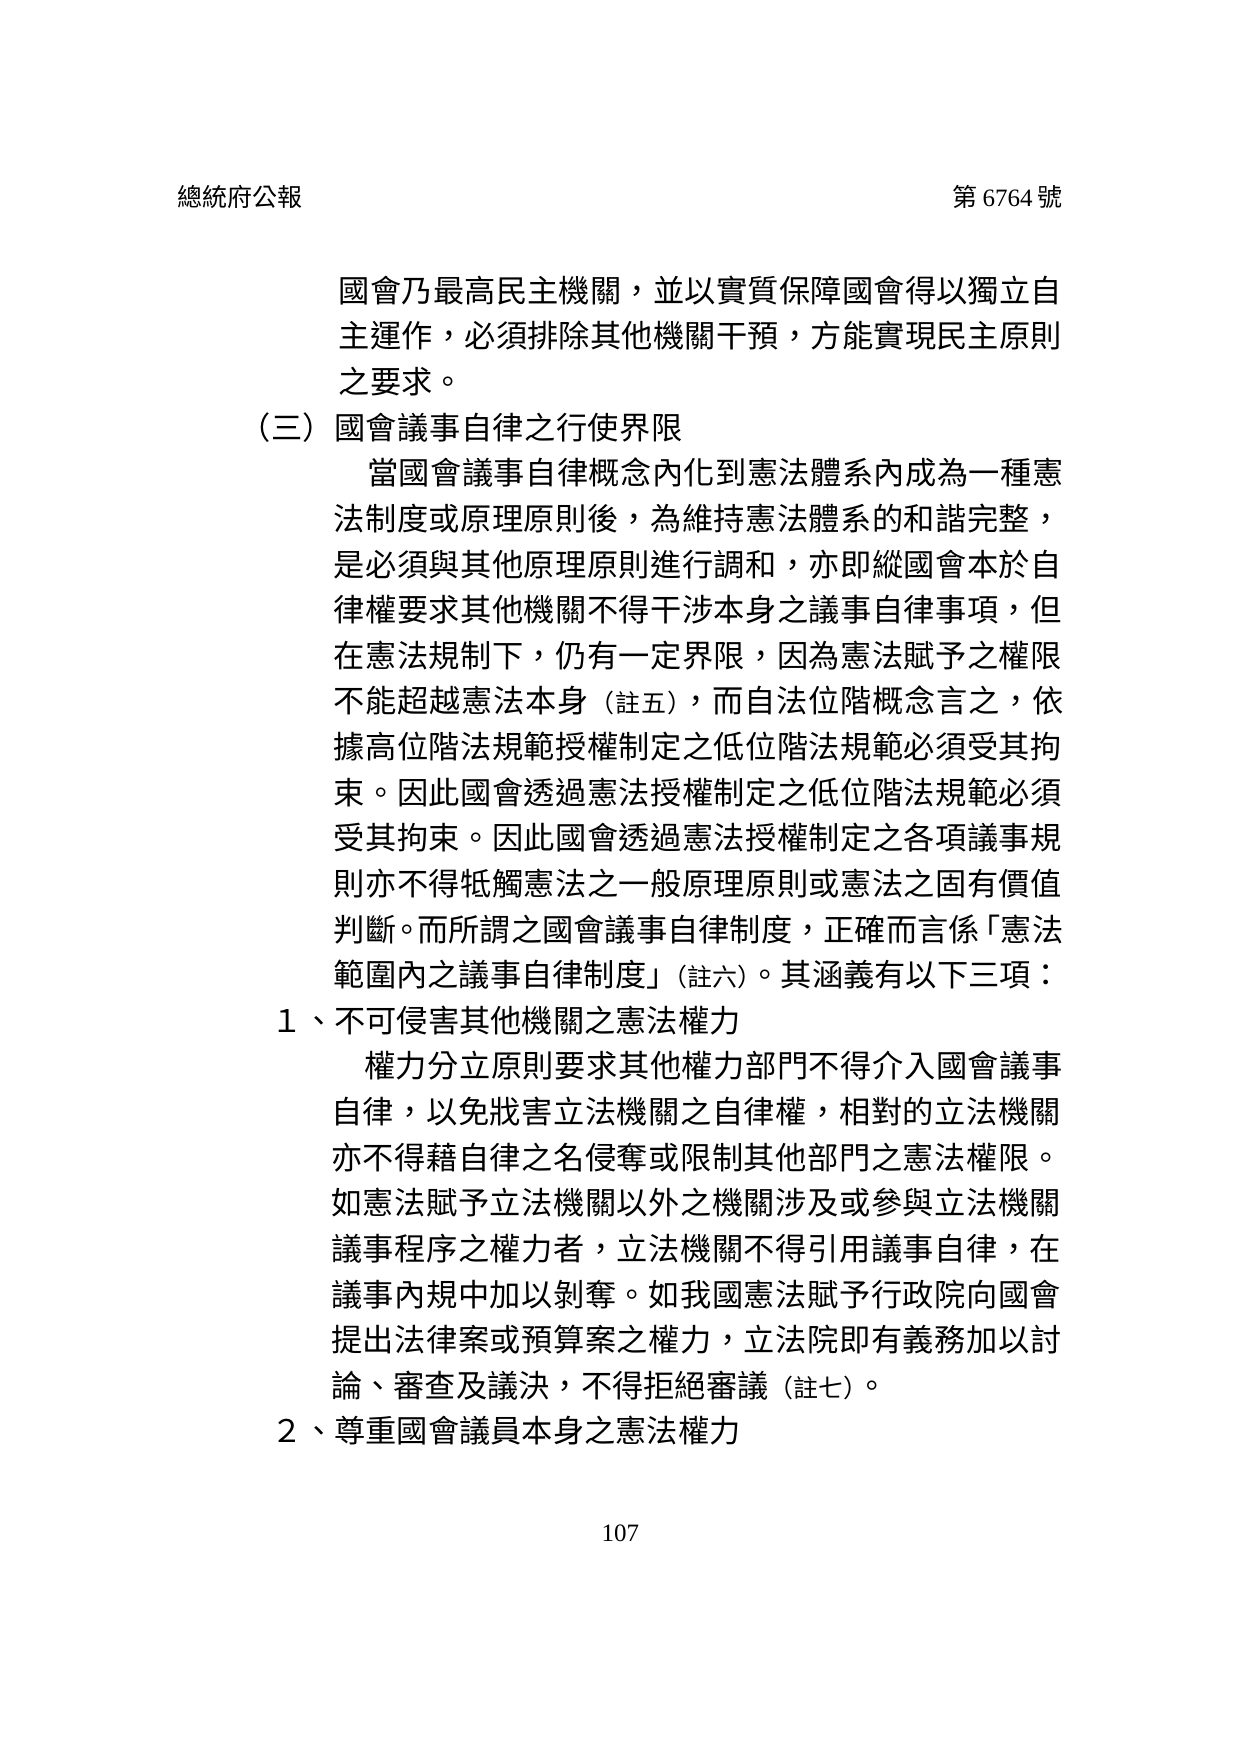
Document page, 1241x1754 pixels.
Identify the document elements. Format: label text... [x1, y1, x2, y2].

text 國會乃最高民主機關，並以實質保障國會得以獨立自主運作，必須排除其他機關干預，方能實現民主原則之要求。 [272, 266, 1063, 403]
text 當國會議事自律概念內化到憲法體系內成為一種憲法制度或原理原則後，為維持憲法體系的和諧完整，是必須與其他原理原則進行調和，亦即縱國會本於自律權要求其他機關不得干涉本身之議事自律事項，但在憲法規制下，仍有一定界限，因為憲法賦予之權限不能超越憲法本身（註五），而自法位階概念言之，依據高位階法規範授權制定之低位階法規範必須受其拘束。因此國會透過憲法授權制定之低位階法規範必須受其拘束。因此國會透過憲法授權制定之各項議事規則亦不得牴觸憲法之一般原理原則或憲法之固有價值判斷。而所謂之國會議事自律制度，正確而言係「憲法範圍內之議事自律制度」（註六）。其涵義有以下三項： [334, 448, 1063, 996]
text １、不可侵害其他機關之憲法權力 [272, 996, 1063, 1041]
text ２、尊重國會議員本身之憲法權力 [272, 1406, 1063, 1452]
text 權力分立原則要求其他權力部門不得介入國會議事自律，以免戕害立法機關之自律權，相對的立法機關亦不得藉自律之名侵奪或限制其他部門之憲法權限。如憲法賦予立法機關以外之機關涉及或參與立法機關議事程序之權力者，立法機關不得引用議事自律，在議事內規中加以剝奪。如我國憲法賦予行政院向國會提出法律案或預算案之權力，立法院即有義務加以討論、審查及議決，不得拒絕審議（註七）。 [331, 1041, 1063, 1406]
text （三）國會議事自律之行使界限 [239, 403, 1063, 448]
